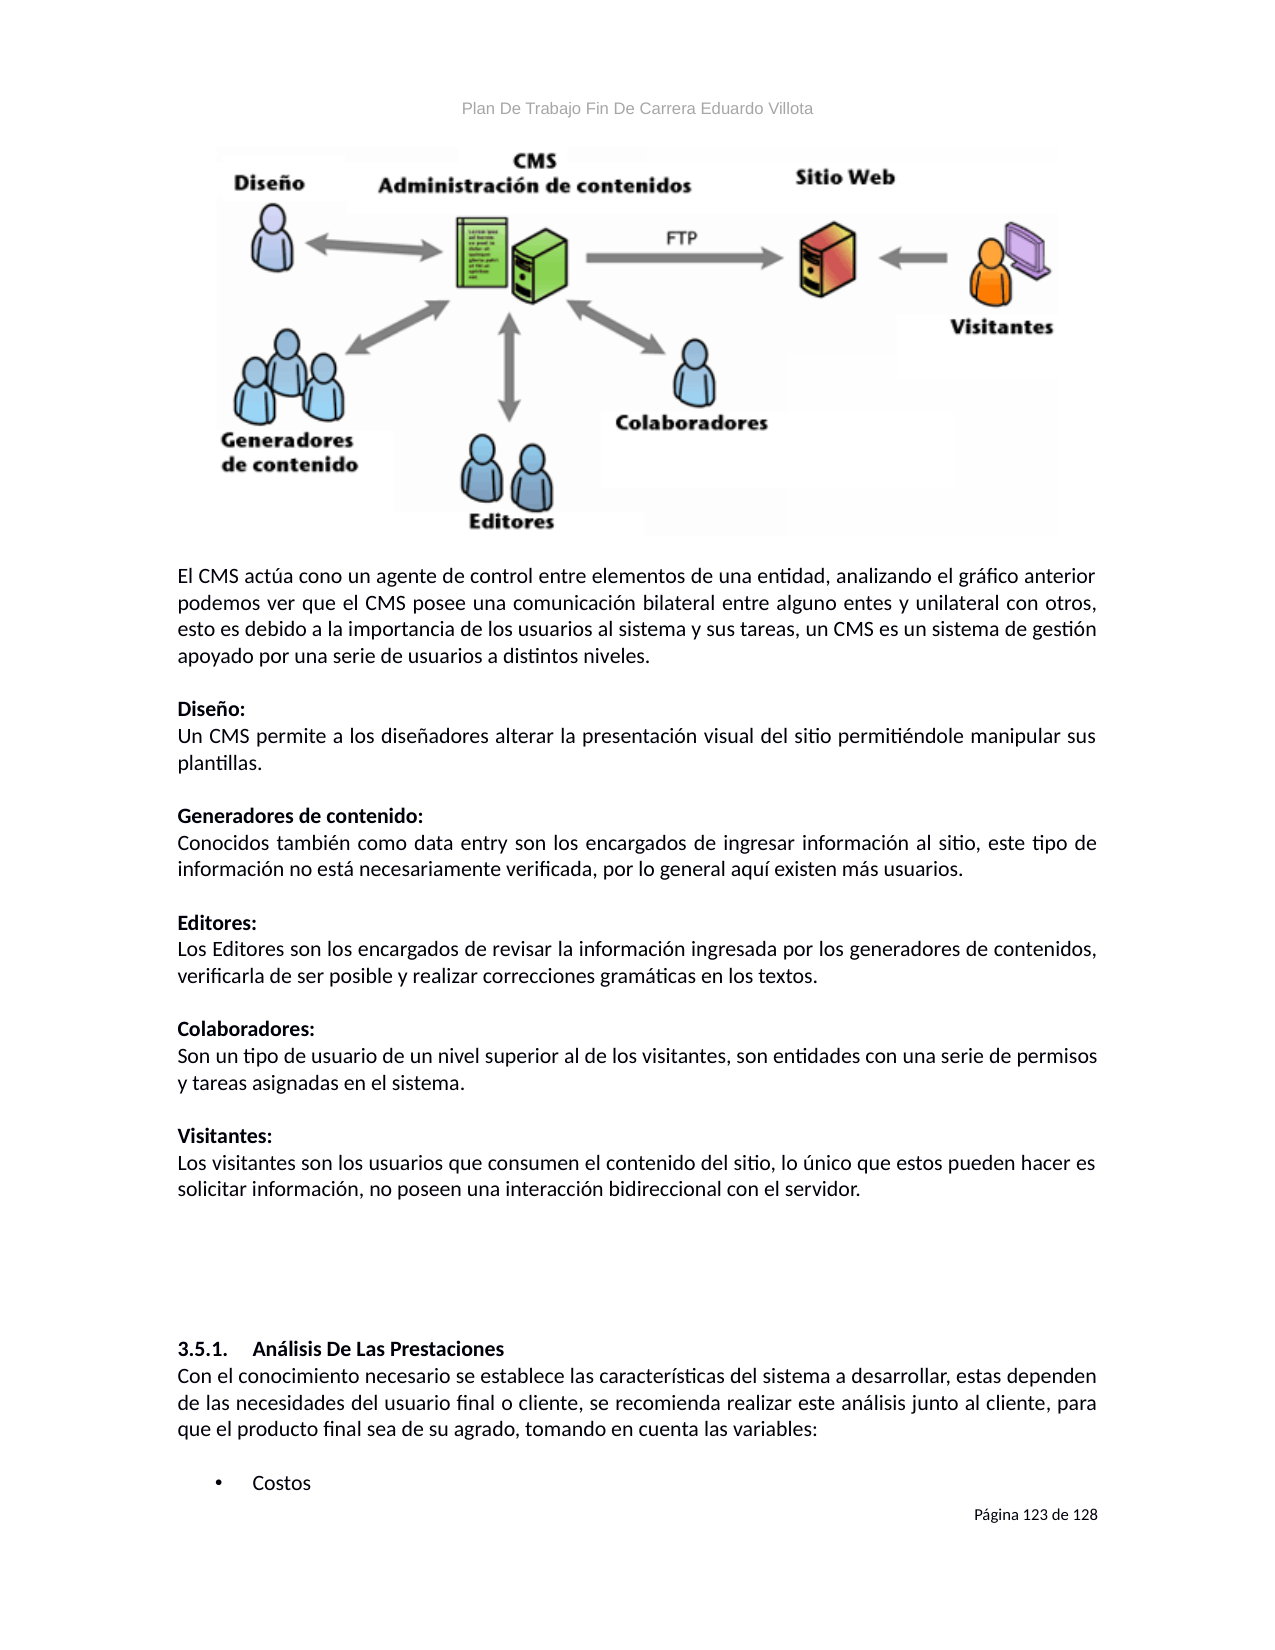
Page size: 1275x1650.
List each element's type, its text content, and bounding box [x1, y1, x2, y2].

picture [216, 147, 1059, 536]
text Diseño: [177, 696, 1098, 722]
text Conocidos también como data entry son los encargados de ingresar información al sitio, este tipo de información no está necesariamente verificada, por lo general aquí existen más usuarios. [177, 829, 1098, 882]
text Con el conocimiento necesario se establece las características del sistema a desarrollar, estas dependen de las necesidades del usuario final o cliente, se recomienda realizar este análisis junto al cliente, para que el producto final sea de su agrado, tomando en cuenta las variables: [177, 1362, 1098, 1442]
text Editores: [177, 909, 1098, 936]
list Costos [215, 1469, 1098, 1496]
text Los visitantes son los usuarios que consumen el contenido del sitio, lo único que estos pueden hacer es solicitar información, no poseen una interacción bidireccional con el servidor. [177, 1149, 1098, 1202]
text Colaboradores: [177, 1016, 1098, 1042]
text Un CMS permite a los diseñadores alterar la presentación visual del sitio permitiéndole manipular sus plantillas. [177, 722, 1098, 776]
text El CMS actúa cono un agente de control entre elementos de una entidad, analizando el gráfico anterior podemos ver que el CMS posee una comunicación bilateral entre alguno entes y unilateral con otros, esto es debido a la importancia de los usuarios al sistema y sus tareas, un CMS es un sistema de gestión apoyado por una serie de usuarios a distintos niveles. [177, 562, 1098, 669]
text Los Editores son los encargados de revisar la información ingresada por los generadores de contenidos, verificarla de ser posible y realizar correcciones gramáticas en los textos. [177, 936, 1098, 989]
text Visitantes: [177, 1122, 1098, 1149]
text Son un tipo de usuario de un nivel superior al de los visitantes, son entidades con una serie de permisos y tareas asignadas en el sistema. [177, 1042, 1098, 1096]
text 3.5.1. Análisis De Las Prestaciones [177, 1336, 1098, 1362]
text Generadores de contenido: [177, 802, 1098, 829]
